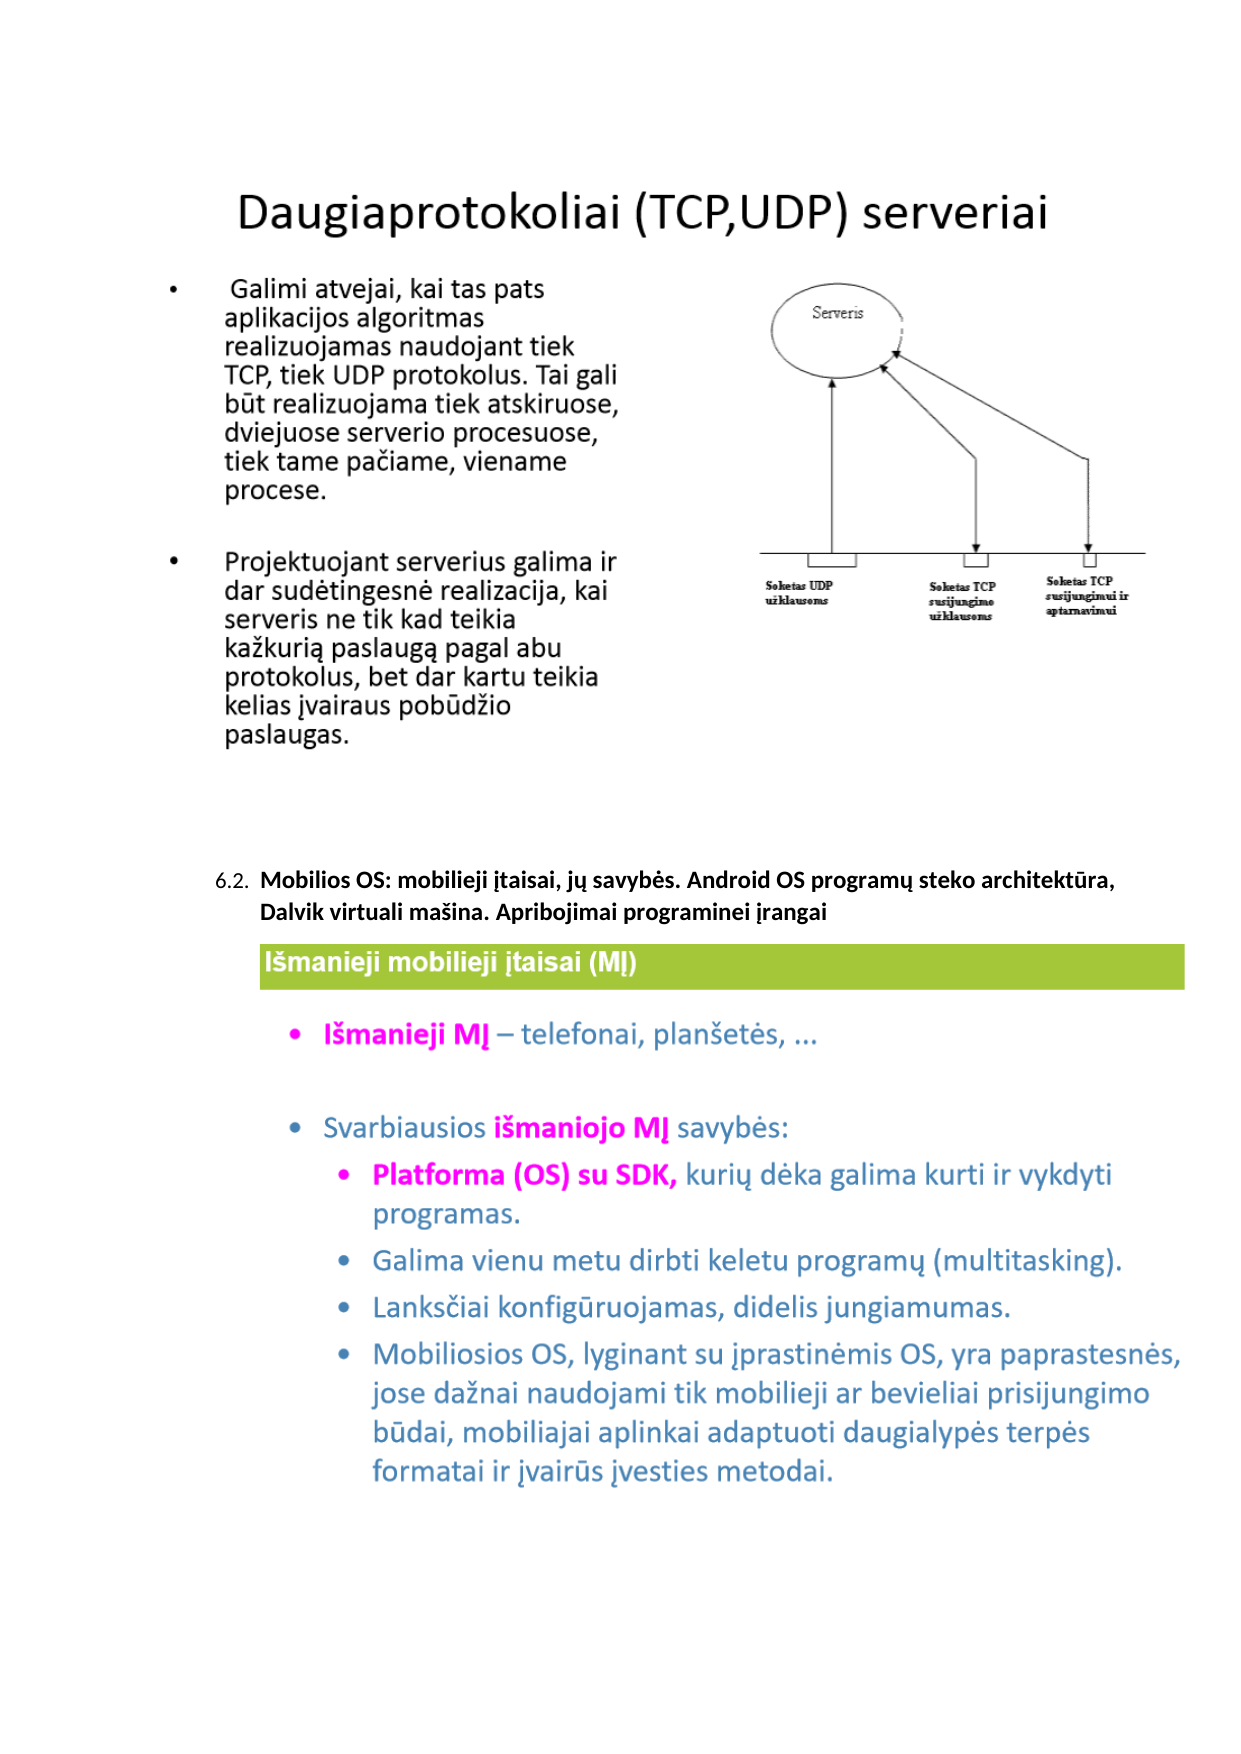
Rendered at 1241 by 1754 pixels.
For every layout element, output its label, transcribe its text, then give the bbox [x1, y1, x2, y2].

list Mobilios OS: mobilieji įtaisai, jų savybės. Android OS programų steko architektūra, Dalvik virtuali mašina. Apribojimai programinei įrangai [215, 864, 1181, 927]
